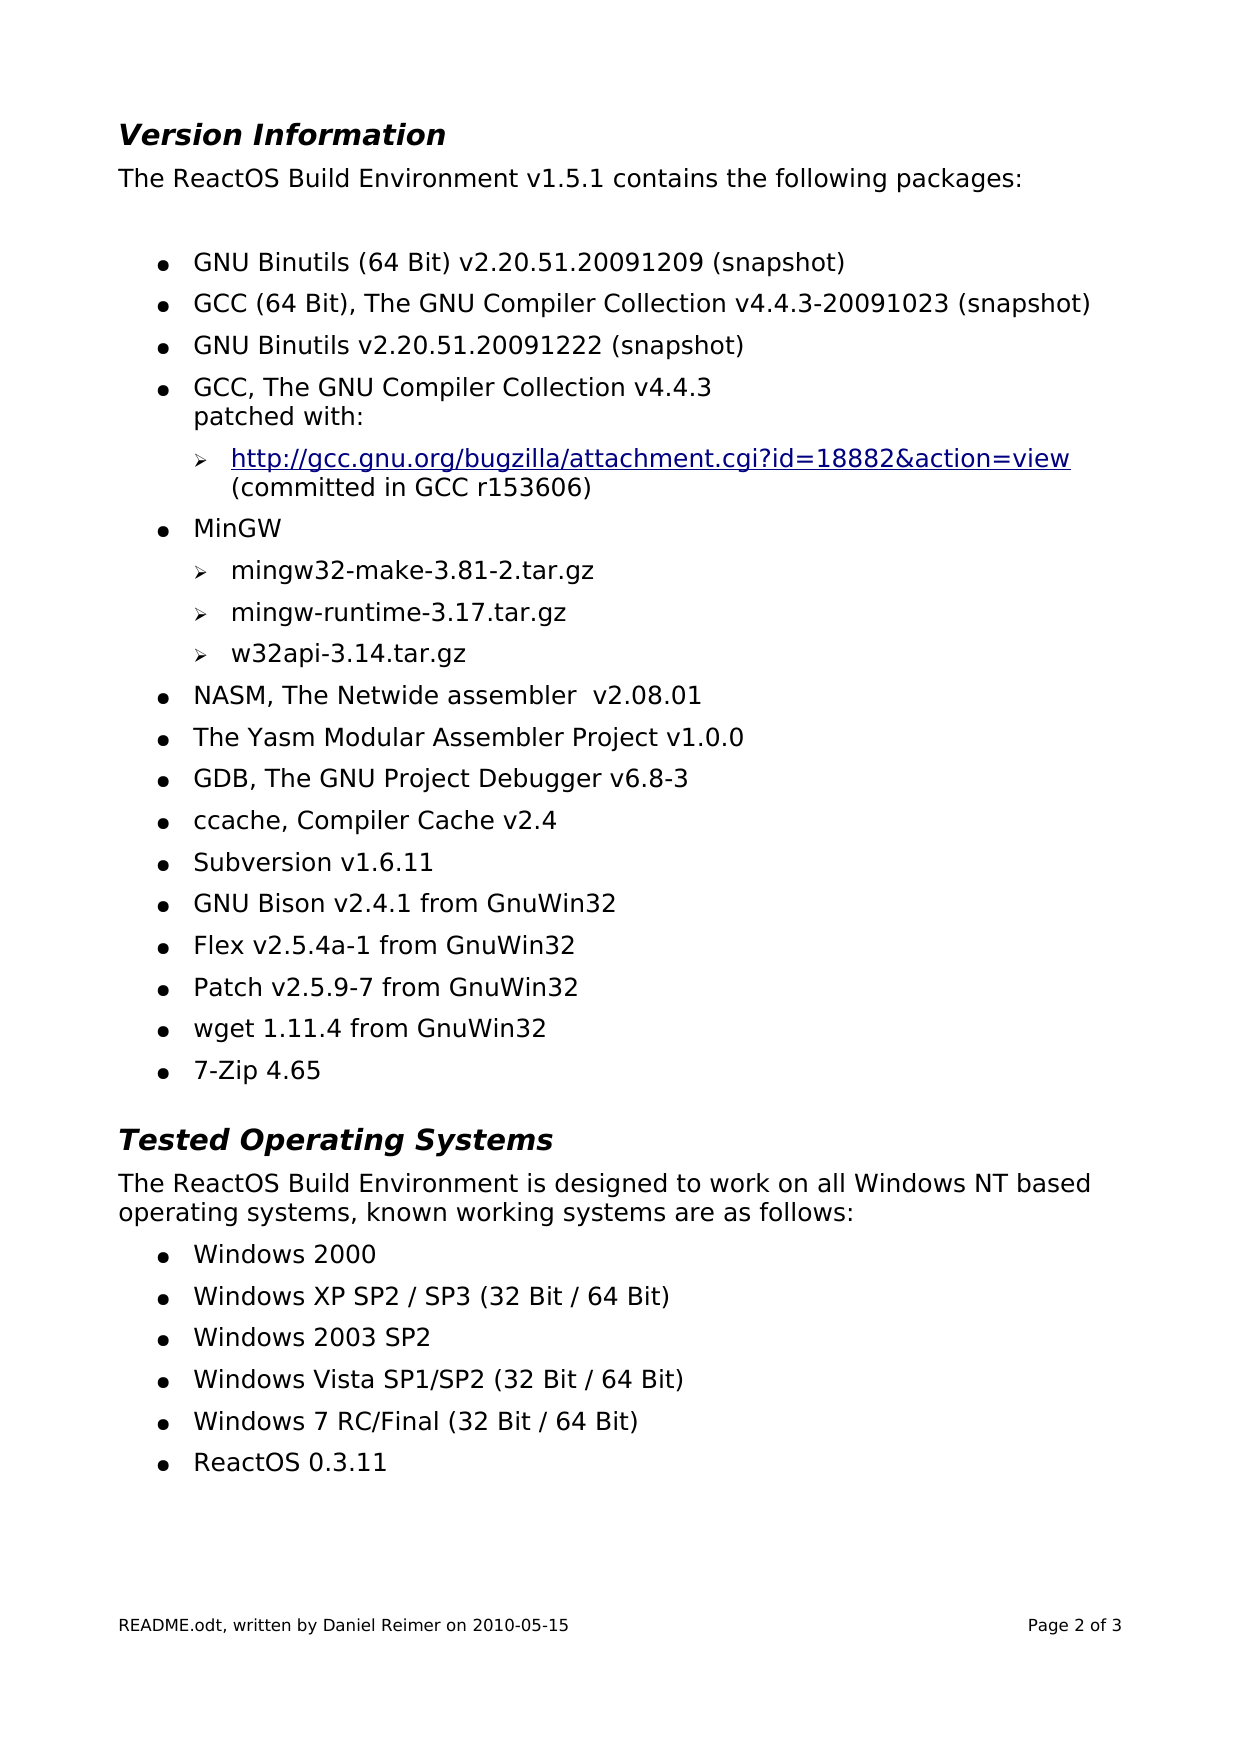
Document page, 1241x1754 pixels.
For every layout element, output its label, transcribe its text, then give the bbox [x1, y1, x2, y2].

list GCC, The GNU Compiler Collection v4.4.3 patched with: [156, 373, 1122, 431]
list mingw-runtime-3.17.tar.gz [193, 598, 1122, 627]
list NASM, The Netwide assembler v2.08.01 [156, 681, 1122, 710]
list MinGW [156, 514, 1122, 544]
subtitle Tested Operating Systems [118, 1123, 1122, 1157]
list Windows 2003 SP2 [156, 1323, 1122, 1353]
list Windows XP SP2 / SP3 (32 Bit / 64 Bit) [156, 1282, 1122, 1311]
list GDB, The GNU Project Debugger v6.8-3 [156, 764, 1122, 794]
list ReactOS 0.3.11 [156, 1448, 1122, 1478]
list mingw32-make-3.81-2.tar.gz [193, 556, 1122, 585]
list Windows Vista SP1/SP2 (32 Bit / 64 Bit) [156, 1365, 1122, 1394]
list GNU Binutils (64 Bit) v2.20.51.20091209 (snapshot) [156, 248, 1122, 277]
list http://gcc.gnu.org/bugzilla/attachment.cgi?id=18882&action=view (committed in GCC r153606) [193, 444, 1122, 502]
list Windows 2000 [156, 1240, 1122, 1269]
list GCC (64 Bit), The GNU Compiler Collection v4.4.3-20091023 (snapshot) [156, 289, 1122, 319]
list Flex v2.5.4a-1 from GnuWin32 [156, 931, 1122, 960]
list The Yasm Modular Assembler Project v1.0.0 [156, 723, 1122, 752]
list wget 1.11.4 from GnuWin32 [156, 1014, 1122, 1044]
text The ReactOS Build Environment is designed to work on all Windows NT based operating systems, known working systems are as follows: [118, 1169, 1122, 1228]
list GNU Bison v2.4.1 from GnuWin32 [156, 889, 1122, 919]
list w32api-3.14.tar.gz [193, 639, 1122, 669]
list Subversion v1.6.11 [156, 848, 1122, 877]
subtitle Version Information [118, 118, 1122, 152]
text The ReactOS Build Environment v1.5.1 contains the following packages: [118, 164, 1122, 194]
list ccache, Compiler Cache v2.4 [156, 806, 1122, 835]
list 7-Zip 4.65 [156, 1056, 1122, 1085]
list GNU Binutils v2.20.51.20091222 (snapshot) [156, 331, 1122, 360]
list Windows 7 RC/Final (32 Bit / 64 Bit) [156, 1407, 1122, 1436]
list Patch v2.5.9-7 from GnuWin32 [156, 973, 1122, 1002]
